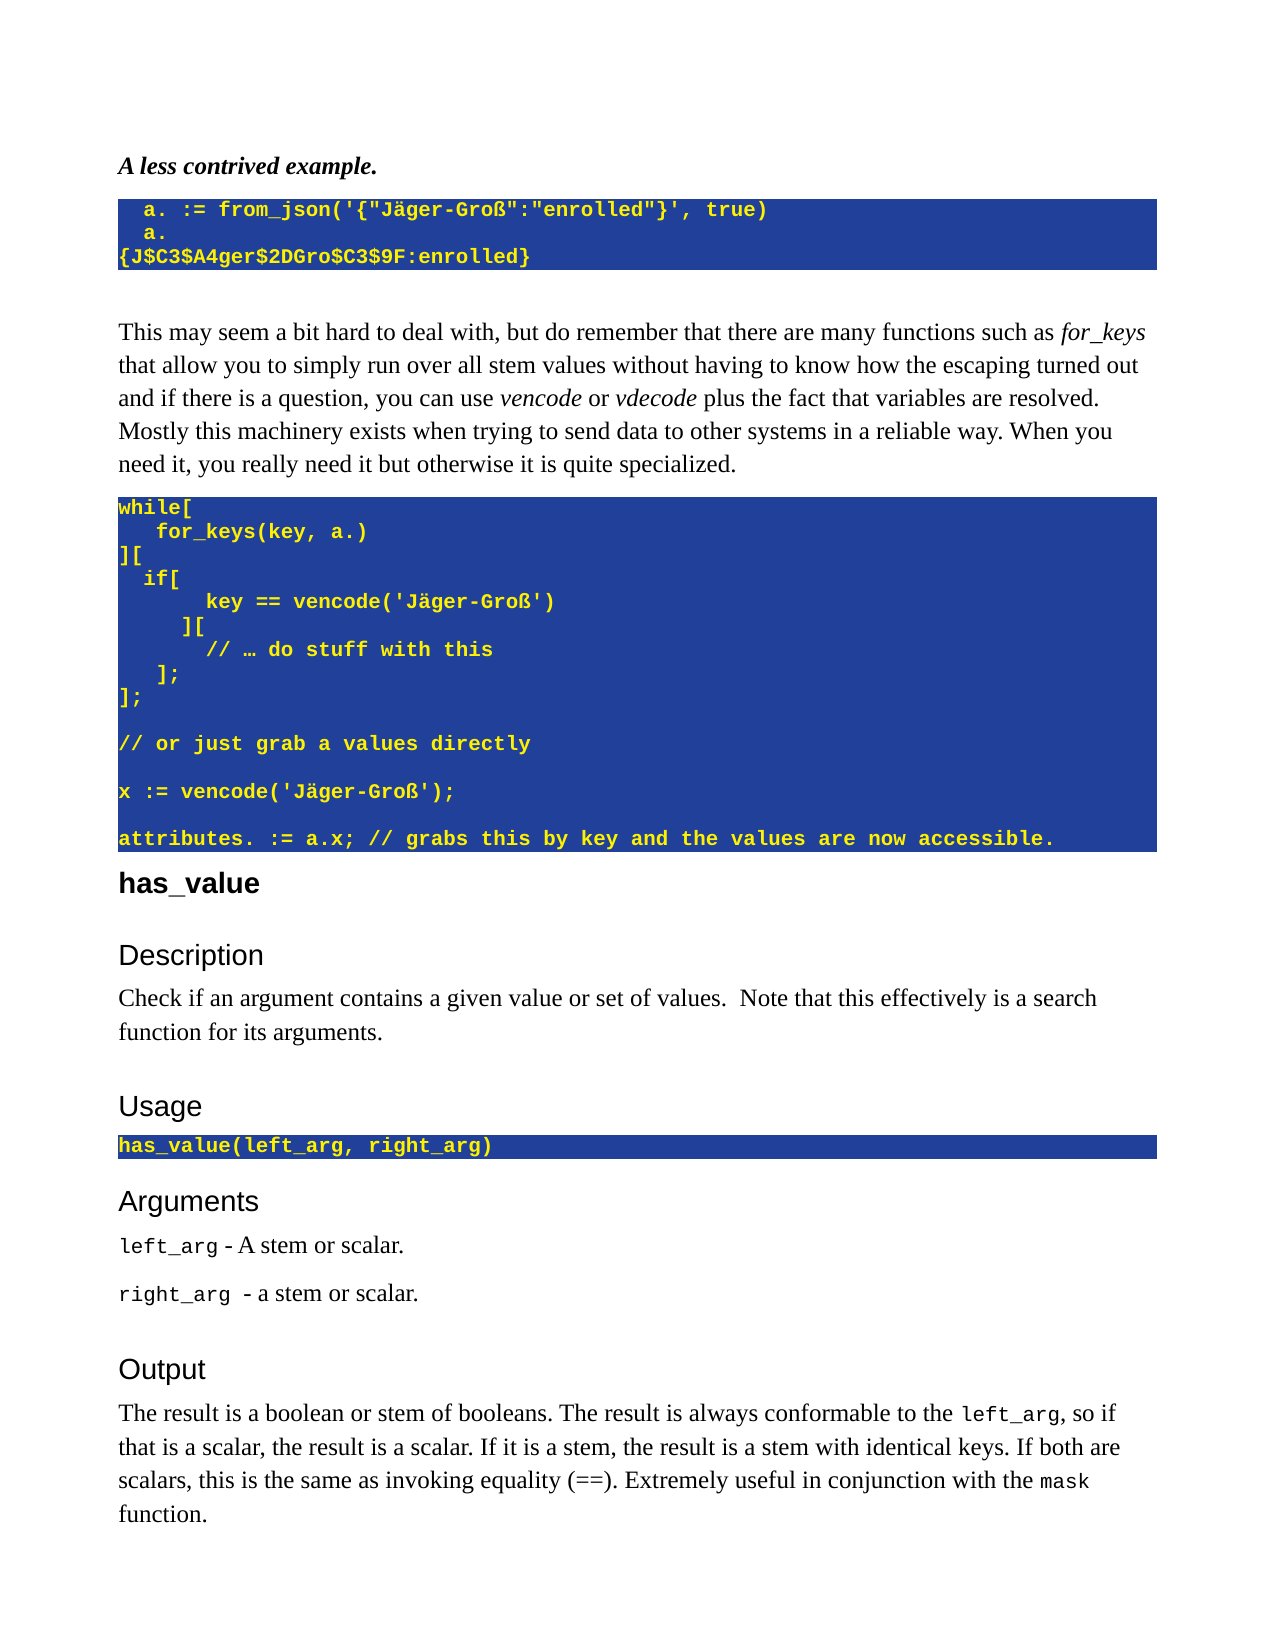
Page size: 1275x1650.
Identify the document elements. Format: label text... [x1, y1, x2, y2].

text This may seem a bit hard to deal with, but do remember that there are many functions such as for_keys that allow you to simply run over all stem values without having to know how the escaping turned out and if there is a question, you can use vencode or vdecode plus the fact that variables are resolved. Mostly this machinery exists when trying to send data to other systems in a reliable way. When you need it, you really need it but otherwise it is quite specialized. [118, 317, 1157, 478]
text A less contrived example. [118, 118, 1157, 180]
text {J$C3$A4ger$2DGro$C3$9F:enrolled} [118, 246, 1157, 270]
text ][ [118, 615, 1157, 639]
text ]; [118, 686, 1157, 710]
text if[ [118, 568, 1157, 592]
text has_value(left_arg, right_arg) [118, 1135, 1157, 1159]
subtitle Description [118, 937, 1157, 971]
subtitle Arguments [118, 1184, 1157, 1217]
text for_keys(key, a.) [118, 521, 1157, 544]
text attributes. := a.x; // grabs this by key and the values are now accessible. [118, 828, 1157, 852]
text // … do stuff with this [118, 639, 1157, 662]
text // or just grab a values directly [118, 733, 1157, 757]
text left_arg - A stem or scalar. [118, 1230, 1157, 1259]
text ][ [118, 544, 1157, 568]
text right_arg - a stem or scalar. [118, 1278, 1157, 1308]
subtitle Usage [118, 1089, 1157, 1123]
text The result is a boolean or stem of booleans. The result is always conformable to the left_arg, so if that is a scalar, the result is a scalar. If it is a stem, the result is a stem with identical keys. If both are scalars, this is the same as invoking equality (==). Extremely useful in conjunction with the mask function. [118, 1398, 1157, 1527]
subtitle has_value [118, 866, 1157, 900]
text ]; [118, 662, 1157, 686]
text Check if an argument contains a given value or set of values. Note that this effectively is a search function for its arguments. [118, 983, 1157, 1045]
text while[ [118, 497, 1157, 521]
subtitle Output [118, 1352, 1157, 1386]
text key == vencode('Jäger-Groß') [118, 592, 1157, 615]
text a. := from_json('{"Jäger-Groß":"enrolled"}', true) [118, 199, 1157, 222]
text a. [118, 222, 1157, 246]
text x := vencode('Jäger-Groß'); [118, 781, 1157, 804]
